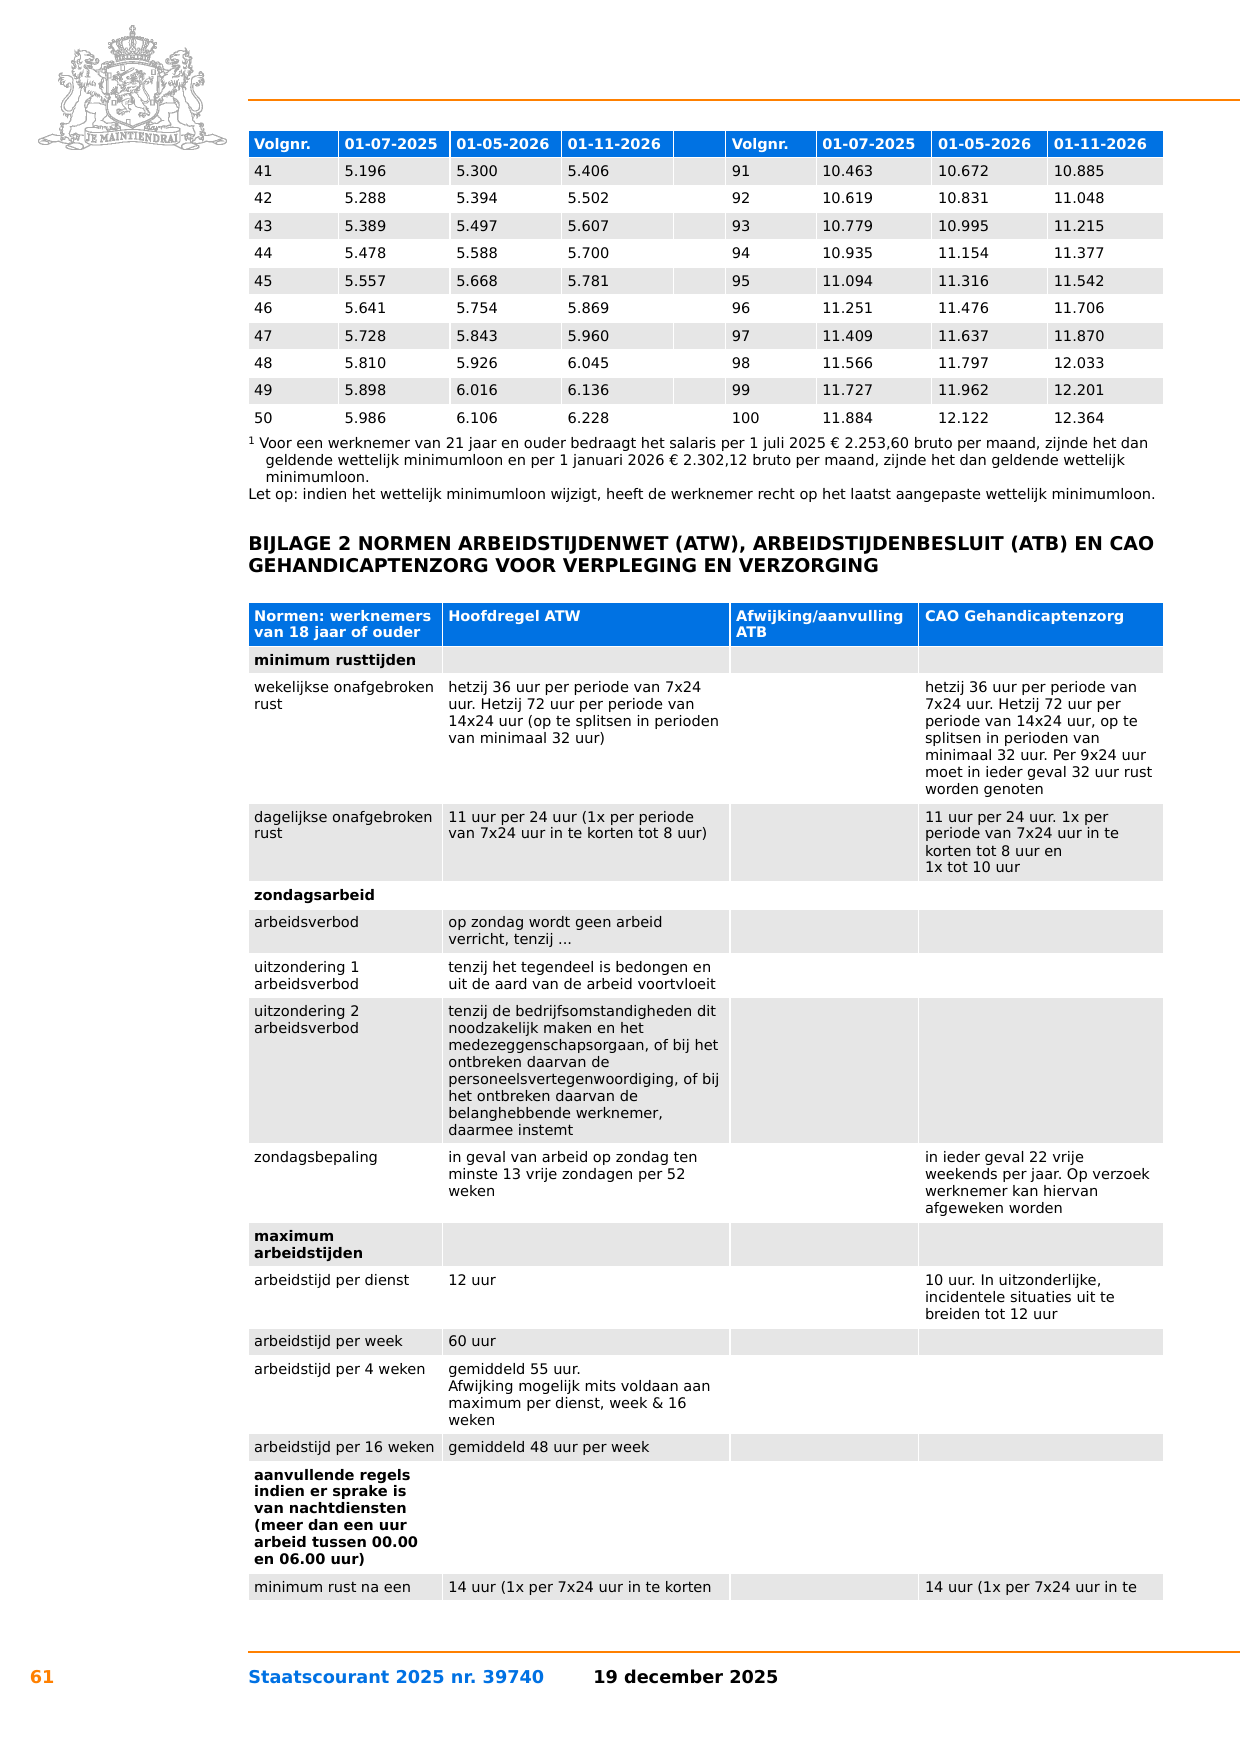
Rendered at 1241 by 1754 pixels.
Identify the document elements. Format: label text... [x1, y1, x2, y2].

table_cell [919, 998, 1163, 1143]
table_cell 11.727 [817, 378, 931, 404]
table_cell 97 [726, 323, 816, 349]
table_cell [731, 1434, 918, 1461]
table_header Volgnr. [726, 131, 816, 157]
table_cell 49 [249, 378, 338, 404]
table_cell 5.478 [339, 241, 449, 267]
table_cell 6.045 [562, 350, 673, 376]
table_cell 10.831 [932, 186, 1047, 212]
table_cell 91 [726, 158, 816, 185]
table_cell 12.122 [932, 405, 1047, 431]
table_cell 10.885 [1048, 158, 1163, 185]
table_cell 99 [726, 378, 816, 404]
table_cell tenzij de bedrijfsomstandigheden dit noodzakelijk maken en het medezeggenschapsorgaan, of bij het ontbreken daarvan de personeelsvertegenwoordiging, of bij het ontbreken daarvan de belanghebbende werknemer, daarmee instemt [443, 998, 729, 1143]
table_cell 5.497 [451, 213, 561, 239]
table_cell [674, 405, 725, 431]
table_cell 11.215 [1048, 213, 1163, 239]
table_cell [731, 1223, 918, 1266]
table_header 01-05-2026 [451, 131, 561, 157]
table_cell 10.935 [817, 241, 931, 267]
table_cell 11.377 [1048, 241, 1163, 267]
table_cell 14 uur (1x per 7x24 uur in te korten [443, 1574, 729, 1600]
table_cell 11.048 [1048, 186, 1163, 212]
table_cell 10 uur. In uitzonderlijke, incidentele situaties uit te breiden tot 12 uur [919, 1267, 1163, 1327]
table_cell 6.106 [451, 405, 561, 431]
table_cell 11.094 [817, 268, 931, 294]
table_cell 5.389 [339, 213, 449, 239]
table_cell gemiddeld 55 uur. Afwijking mogelijk mits voldaan aan maximum per dienst, week & 16 weken [443, 1356, 729, 1433]
table_cell 11.706 [1048, 295, 1163, 322]
table_cell 92 [726, 186, 816, 212]
table_cell 11.962 [932, 378, 1047, 404]
table_header 01-07-2025 [339, 131, 449, 157]
table_cell uitzondering 2 arbeidsverbod [249, 998, 442, 1143]
table_cell 44 [249, 241, 338, 267]
table_cell 5.502 [562, 186, 673, 212]
table_header Volgnr. [249, 131, 338, 157]
table_cell [919, 1356, 1163, 1433]
table_cell [443, 1462, 729, 1573]
table_cell 5.557 [339, 268, 449, 294]
table_cell 11.316 [932, 268, 1047, 294]
table_cell 1 Voor een werknemer van 21 jaar en ouder bedraagt het salaris per 1 juli 2025 € 2.253,60 bruto per maand, zijnde het dan geldende wettelijk minimumloon en per 1 januari 2026 € 2.302,12 bruto per maand, zijnde het dan geldende wettelijk minimumloon. Let op: indien het wettelijk minimumloon wijzigt, heeft de werknemer recht op het laatst aangepaste wettelijk minimumloon. [248, 432, 1163, 503]
table_cell 11.870 [1048, 323, 1163, 349]
table_cell 10.779 [817, 213, 931, 239]
table_cell 11.797 [932, 350, 1047, 376]
table_header Hoofdregel ATW [443, 603, 729, 646]
table_cell [919, 647, 1163, 673]
table_header Afwijking/aanvulling ATB [731, 603, 918, 646]
table_cell op zondag wordt geen arbeid verricht, tenzij ... [443, 910, 729, 953]
table_cell [919, 954, 1163, 997]
table_cell [443, 647, 729, 673]
table_cell [674, 186, 725, 212]
table_cell 5.300 [451, 158, 561, 185]
table_header 01-11-2026 [1048, 131, 1163, 157]
table_cell 96 [726, 295, 816, 322]
picture [38, 25, 227, 150]
table_cell maximum arbeidstijden [249, 1223, 442, 1266]
table_cell 5.288 [339, 186, 449, 212]
table_cell 12.364 [1048, 405, 1163, 431]
table_cell arbeidstijd per 4 weken [249, 1356, 442, 1433]
table_cell [731, 1462, 918, 1573]
table_cell [731, 1145, 918, 1222]
table_cell 11.251 [817, 295, 931, 322]
table_cell [731, 910, 918, 953]
table_cell [731, 1329, 918, 1355]
table_cell 60 uur [443, 1329, 729, 1355]
table_cell 100 [726, 405, 816, 431]
table_cell [731, 1356, 918, 1433]
table_cell 93 [726, 213, 816, 239]
table_cell [674, 378, 725, 404]
table_cell 12.033 [1048, 350, 1163, 376]
table_cell 5.700 [562, 241, 673, 267]
table_cell [919, 882, 1163, 908]
table_cell 11 uur per 24 uur. 1x per periode van 7x24 uur in te korten tot 8 uur en 1x tot 10 uur [919, 804, 1163, 881]
table_cell 11.542 [1048, 268, 1163, 294]
table_cell [731, 675, 918, 803]
table_cell 5.641 [339, 295, 449, 322]
table_cell [674, 241, 725, 267]
table_cell 5.810 [339, 350, 449, 376]
table_cell 50 [249, 405, 338, 431]
table_cell zondagsbepaling [249, 1145, 442, 1222]
table_cell 5.394 [451, 186, 561, 212]
table_cell 10.995 [932, 213, 1047, 239]
table_cell [674, 350, 725, 376]
table_cell 5.728 [339, 323, 449, 349]
table_cell [919, 1462, 1163, 1573]
table_cell 11.884 [817, 405, 931, 431]
table_cell dagelijkse onafgebroken rust [249, 804, 442, 881]
table_cell hetzij 36 uur per periode van 7x24 uur. Hetzij 72 uur per periode van 14x24 uur, op te splitsen in perioden van minimaal 32 uur. Per 9x24 uur moet in ieder geval 32 uur rust worden genoten [919, 675, 1163, 803]
table_cell 48 [249, 350, 338, 376]
table_cell [919, 1434, 1163, 1461]
table_cell [674, 213, 725, 239]
table_cell [674, 323, 725, 349]
table_cell 5.406 [562, 158, 673, 185]
table_cell [919, 1223, 1163, 1266]
table_cell hetzij 36 uur per periode van 7x24 uur. Hetzij 72 uur per periode van 14x24 uur (op te splitsen in perioden van minimaal 32 uur) [443, 675, 729, 803]
table_cell arbeidsverbod [249, 910, 442, 953]
table_cell [674, 268, 725, 294]
table_cell 5.588 [451, 241, 561, 267]
table_cell 12 uur [443, 1267, 729, 1327]
table_header 01-11-2026 [562, 131, 673, 157]
table_cell 6.016 [451, 378, 561, 404]
table_cell gemiddeld 48 uur per week [443, 1434, 729, 1461]
table_cell [731, 1574, 918, 1600]
table_header [674, 131, 725, 157]
table_cell uitzondering 1 arbeidsverbod [249, 954, 442, 997]
table_cell 12.201 [1048, 378, 1163, 404]
table_cell 11.566 [817, 350, 931, 376]
table_cell 6.228 [562, 405, 673, 431]
table_cell in geval van arbeid op zondag ten minste 13 vrije zondagen per 52 weken [443, 1145, 729, 1222]
table_cell 11.637 [932, 323, 1047, 349]
table_cell 94 [726, 241, 816, 267]
table_cell 10.619 [817, 186, 931, 212]
table_cell 10.463 [817, 158, 931, 185]
table_cell 5.869 [562, 295, 673, 322]
table_cell [731, 998, 918, 1143]
table_cell 5.754 [451, 295, 561, 322]
table_header CAO Gehandicaptenzorg [919, 603, 1163, 646]
table_cell tenzij het tegendeel is bedongen en uit de aard van de arbeid voortvloeit [443, 954, 729, 997]
table_header 01-05-2026 [932, 131, 1047, 157]
table_cell [674, 158, 725, 185]
table_header 01-07-2025 [817, 131, 931, 157]
table_cell 5.843 [451, 323, 561, 349]
table_cell 11 uur per 24 uur (1x per periode van 7x24 uur in te korten tot 8 uur) [443, 804, 729, 881]
table_cell 5.781 [562, 268, 673, 294]
table_cell 41 [249, 158, 338, 185]
table_cell 42 [249, 186, 338, 212]
table_cell 43 [249, 213, 338, 239]
table_cell [731, 954, 918, 997]
table_cell 11.409 [817, 323, 931, 349]
table_cell arbeidstijd per week [249, 1329, 442, 1355]
table_cell 5.926 [451, 350, 561, 376]
table_cell [731, 1267, 918, 1327]
table_cell 5.960 [562, 323, 673, 349]
table_cell [919, 910, 1163, 953]
table_cell in ieder geval 22 vrije weekends per jaar. Op verzoek werknemer kan hiervan afgeweken worden [919, 1145, 1163, 1222]
table_header Normen: werknemers van 18 jaar of ouder [249, 603, 442, 646]
table_cell [731, 804, 918, 881]
table_cell 6.136 [562, 378, 673, 404]
table_cell minimum rust na een [249, 1574, 442, 1600]
table_cell [731, 882, 918, 908]
table_cell aanvullende regels indien er sprake is van nachtdiensten (meer dan een uur arbeid tussen 00.00 en 06.00 uur) [249, 1462, 442, 1573]
table_cell [674, 295, 725, 322]
table_cell 10.672 [932, 158, 1047, 185]
table_cell 5.898 [339, 378, 449, 404]
subtitle BIJLAGE 2 NORMEN ARBEIDSTIJDENWET (ATW), ARBEIDSTIJDENBESLUIT (ATB) EN CAO GEHANDICAPTENZORG VOOR VERPLEGING EN VERZORGING [248, 533, 1163, 577]
table_cell zondagsarbeid [249, 882, 442, 908]
table_cell [443, 1223, 729, 1266]
table_cell 14 uur (1x per 7x24 uur in te [919, 1574, 1163, 1600]
table_cell 11.154 [932, 241, 1047, 267]
table_cell 5.196 [339, 158, 449, 185]
table_cell 5.986 [339, 405, 449, 431]
table_cell [731, 647, 918, 673]
table_cell 5.607 [562, 213, 673, 239]
table_cell [919, 1329, 1163, 1355]
table_cell 5.668 [451, 268, 561, 294]
table_cell 98 [726, 350, 816, 376]
table_cell arbeidstijd per 16 weken [249, 1434, 442, 1461]
table_cell 47 [249, 323, 338, 349]
table_cell [443, 882, 729, 908]
table_cell 95 [726, 268, 816, 294]
table_cell minimum rusttijden [249, 647, 442, 673]
table_cell 46 [249, 295, 338, 322]
table_cell arbeidstijd per dienst [249, 1267, 442, 1327]
table_cell 45 [249, 268, 338, 294]
table_cell 11.476 [932, 295, 1047, 322]
table_cell wekelijkse onafgebroken rust [249, 675, 442, 803]
